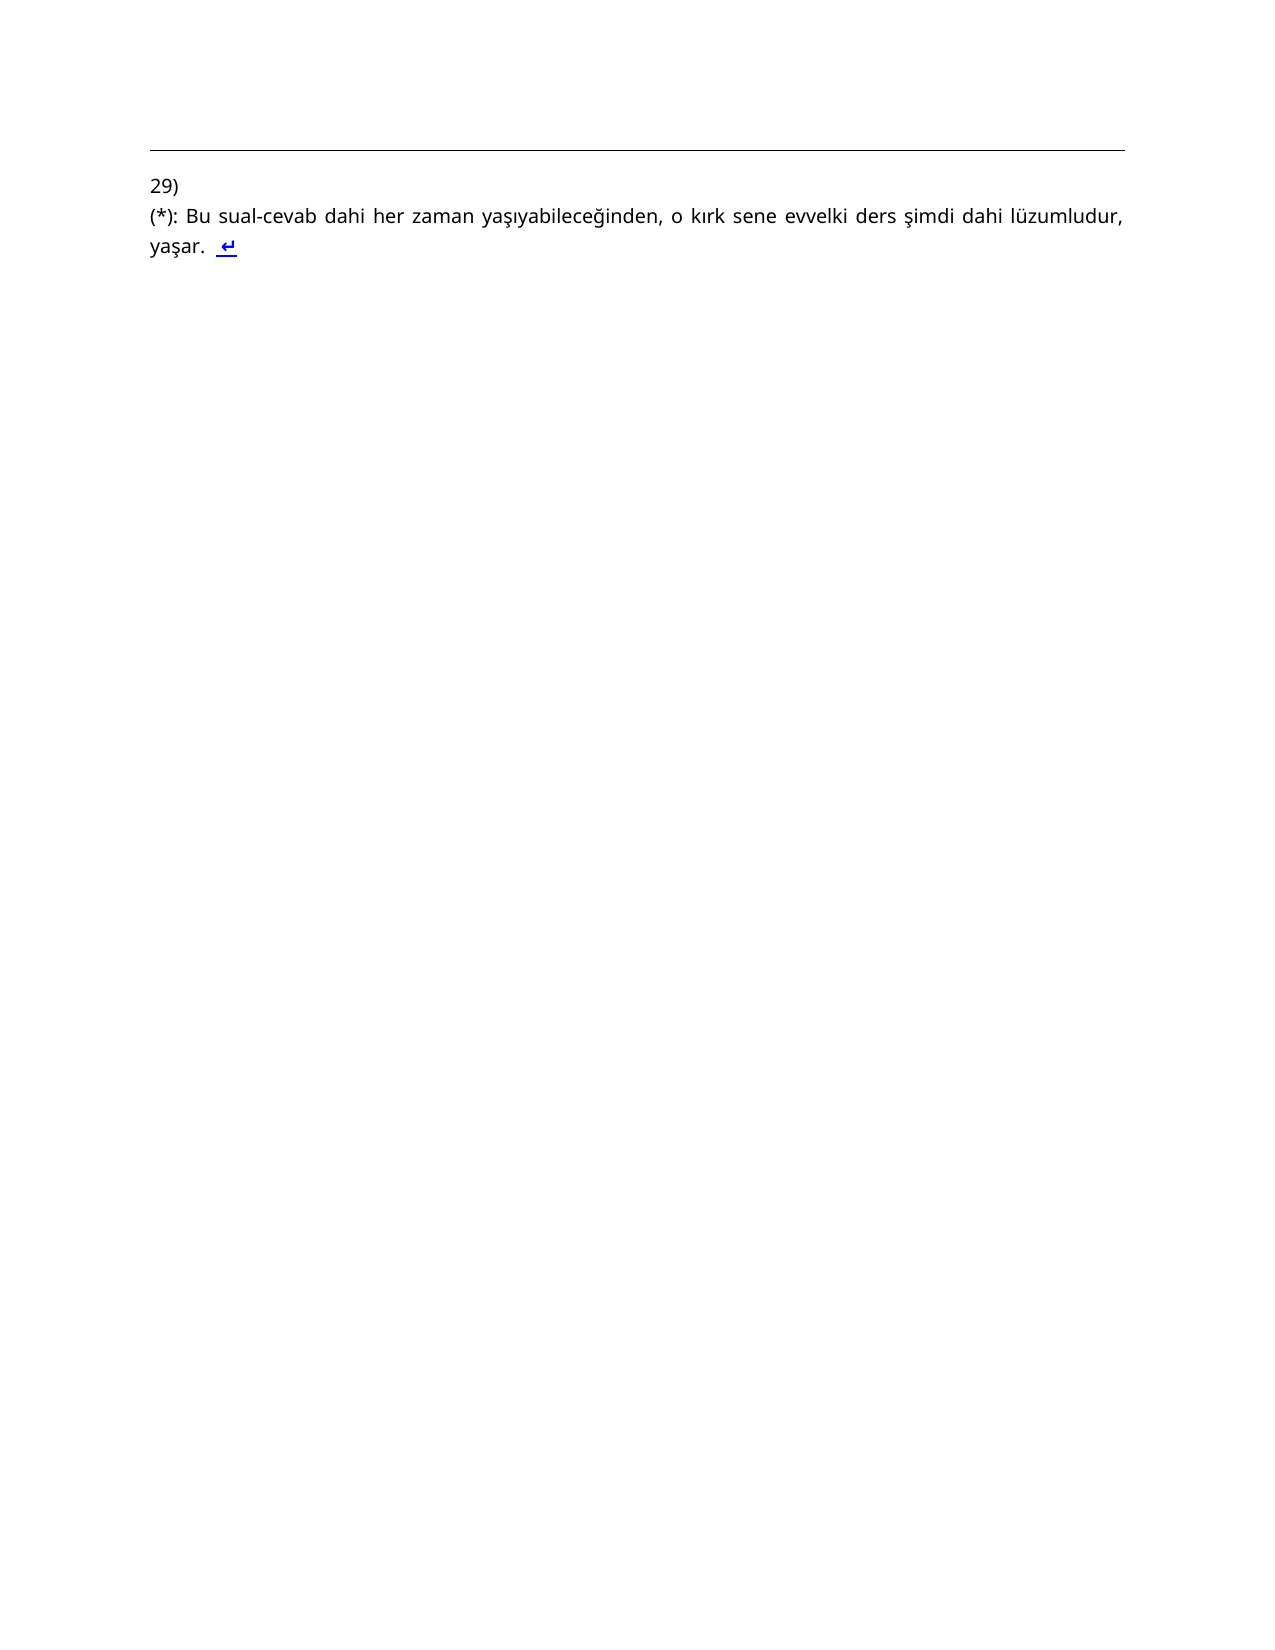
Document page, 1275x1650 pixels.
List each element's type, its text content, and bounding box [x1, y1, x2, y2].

text 29) [150, 151, 1125, 199]
text (*): Bu sual-cevab dahi her zaman yaşıyabileceğinden, o kırk sene evvelki ders şimdi dahi lüzumludur, yaşar. ↵ [150, 199, 1125, 259]
